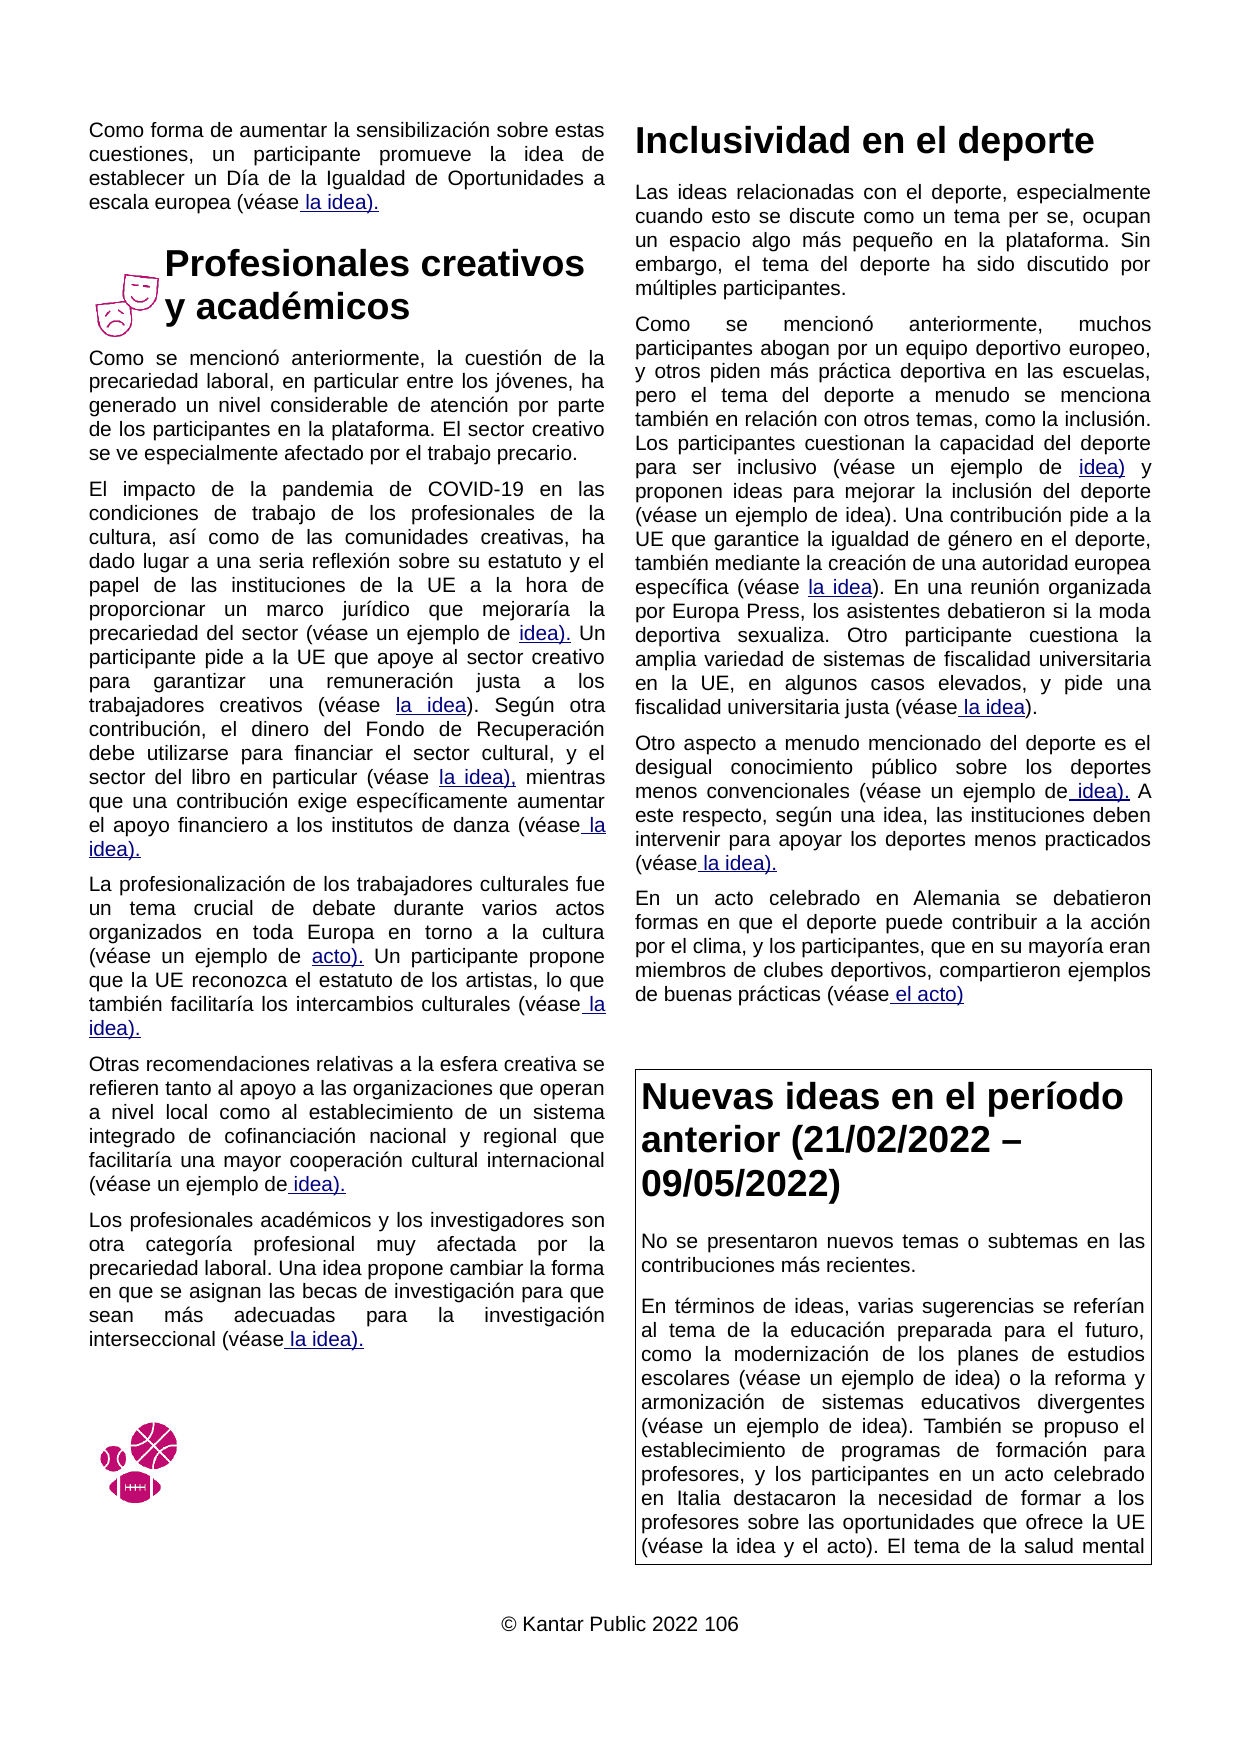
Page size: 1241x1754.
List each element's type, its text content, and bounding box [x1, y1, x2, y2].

picture [92, 1416, 184, 1509]
subtitle Inclusividad en el deporte [635, 118, 1152, 161]
text Como se mencionó anteriormente, muchos participantes abogan por un equipo deportivo europeo, y otros piden más práctica deportiva en las escuelas, pero el tema del deporte a menudo se menciona también en relación con otros temas, como la inclusión. Los participantes cuestionan la capacidad del deporte para ser inclusivo (véase un ejemplo de idea) y proponen ideas para mejorar la inclusión del deporte (véase un ejemplo de idea). Una contribución pide a la UE que garantice la igualdad de género en el deporte, también mediante la creación de una autoridad europea específica (véase la idea). En una reunión organizada por Europa Press, los asistentes debatieron si la moda deportiva sexualiza. Otro participante cuestiona la amplia variedad de sistemas de fiscalidad universitaria en la UE, en algunos casos elevados, y pide una fiscalidad universitaria justa (véase la idea). [635, 311, 1152, 719]
text No se presentaron nuevos temas o subtemas en las contribuciones más recientes. [636, 1222, 1151, 1282]
text Otro aspecto a menudo mencionado del deporte es el desigual conocimiento público sobre los deportes menos convencionales (véase un ejemplo de idea). A este respecto, según una idea, las instituciones deben intervenir para apoyar los deportes menos practicados (véase la idea). [635, 731, 1152, 874]
text Como se mencionó anteriormente, la cuestión de la precariedad laboral, en particular entre los jóvenes, ha generado un nivel considerable de atención por parte de los participantes en la plataforma. El sector creativo se ve especialmente afectado por el trabajo precario. [88, 345, 605, 465]
text Otras recomendaciones relativas a la esfera creativa se refieren tanto al apoyo a las organizaciones que operan a nivel local como al establecimiento de un sistema integrado de cofinanciación nacional y regional que facilitaría una mayor cooperación cultural internacional (véase un ejemplo de idea). [88, 1052, 605, 1196]
subtitle Profesionales creativos y académicos [88, 241, 605, 267]
text Los profesionales académicos y los investigadores son otra categoría profesional muy afectada por la precariedad laboral. Una idea propone cambiar la forma en que se asignan las becas de investigación para que sean más adecuadas para la investigación interseccional (véase la idea). [88, 1207, 605, 1351]
picture [89, 267, 165, 343]
text En un acto celebrado en Alemania se debatieron formas en que el deporte puede contribuir a la acción por el clima, y los participantes, que en su mayoría eran miembros de clubes deportivos, compartieron ejemplos de buenas prácticas (véase el acto) [635, 886, 1152, 1006]
text El impacto de la pandemia de COVID-19 en las condiciones de trabajo de los profesionales de la cultura, así como de las comunidades creativas, ha dado lugar a una seria reflexión sobre su estatuto y el papel de las instituciones de la UE a la hora de proporcionar un marco jurídico que mejoraría la precariedad del sector (véase un ejemplo de idea). Un participante pide a la UE que apoye al sector creativo para garantizar una remuneración justa a los trabajadores creativos (véase la idea). Según otra contribución, el dinero del Fondo de Recuperación debe utilizarse para financiar el sector cultural, y el sector del libro en particular (véase la idea), mientras que una contribución exige específicamente aumentar el apoyo financiero a los institutos de danza (véase la idea). [88, 477, 605, 860]
text La profesionalización de los trabajadores culturales fue un tema crucial de debate durante varios actos organizados en toda Europa en torno a la cultura (véase un ejemplo de acto). Un participante propone que la UE reconozca el estatuto de los artistas, lo que también facilitaría los intercambios culturales (véase la idea). [88, 872, 605, 1040]
text En términos de ideas, varias sugerencias se referían al tema de la educación preparada para el futuro, como la modernización de los planes de estudios escolares (véase un ejemplo de idea) o la reforma y armonización de sistemas educativos divergentes (véase un ejemplo de idea). También se propuso el establecimiento de programas de formación para profesores, y los participantes en un acto celebrado en Italia destacaron la necesidad de formar a los profesores sobre las oportunidades que ofrece la UE (véase la idea y el acto). El tema de la salud mental [636, 1288, 1151, 1564]
text Como forma de aumentar la sensibilización sobre estas cuestiones, un participante promueve la idea de establecer un Día de la Igualdad de Oportunidades a escala europea (véase la idea). [88, 118, 605, 214]
subtitle Nuevas ideas en el período anterior (21/02/2022 – 09/05/2022) [636, 1070, 1151, 1210]
text Las ideas relacionadas con el deporte, especialmente cuando esto se discute como un tema per se, ocupan un espacio algo más pequeño en la plataforma. Sin embargo, el tema del deporte ha sido discutido por múltiples participantes. [635, 180, 1152, 299]
